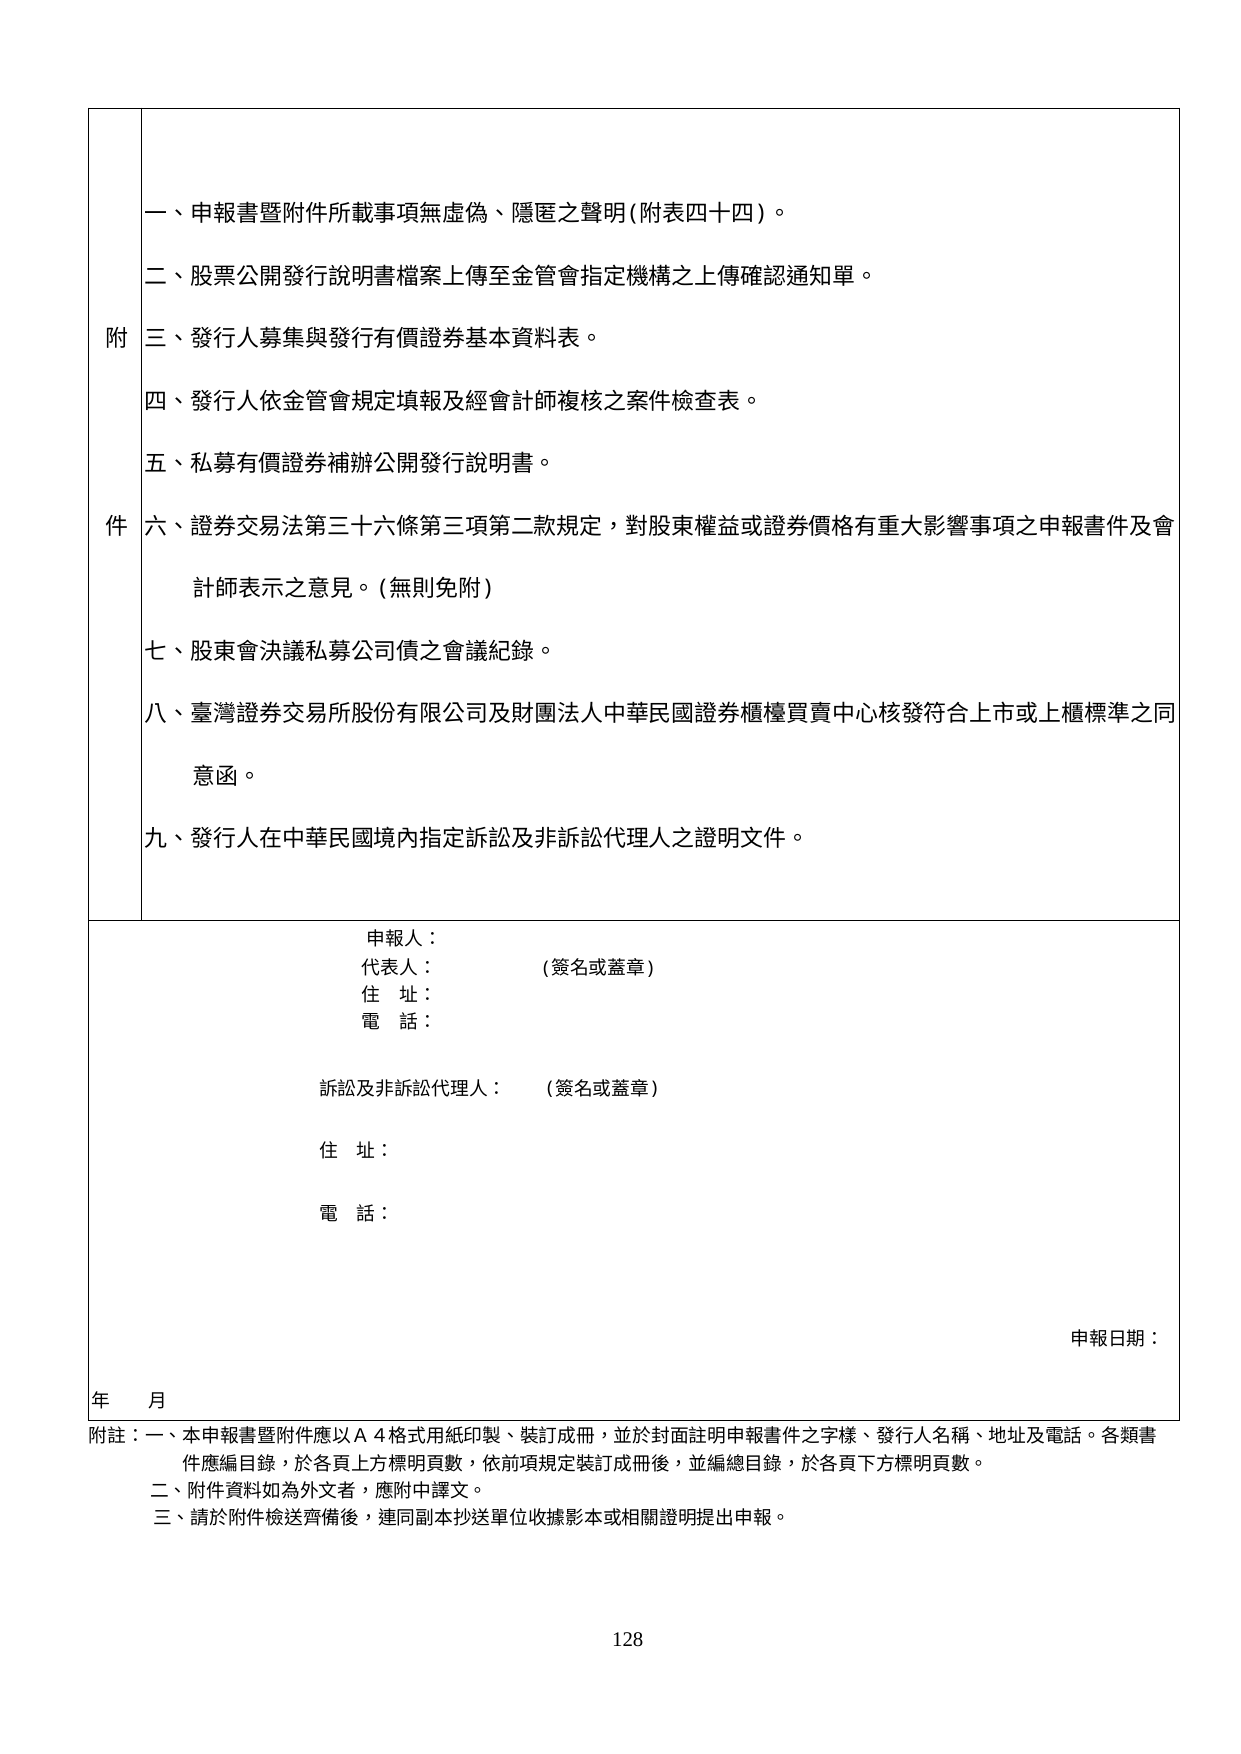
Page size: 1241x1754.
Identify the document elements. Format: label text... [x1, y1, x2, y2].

table_cell 一、申報書暨附件所載事項無虛偽、隱匿之聲明(附表四十四)。 二、股票公開發行說明書檔案上傳至金管會指定機構之上傳確認通知單。 三、發行人募集與發行有價證券基本資料表。 四、發行人依金管會規定填報及經會計師複核之案件檢查表。 五、私募有價證券補辦公開發行說明書。 六、證券交易法第三十六條第三項第二款規定，對股東權益或證券價格有重大影響事項之申報書件及會計師表示之意見。(無則免附) 七、股東會決議私募公司債之會議紀錄。 八、臺灣證券交易所股份有限公司及財團法人中華民國證券櫃檯買賣中心核發符合上市或上櫃標準之同意函。 九、發行人在中華民國境內指定訴訟及非訴訟代理人之證明文件。 [142, 109, 1179, 920]
text 二、附件資料如為外文者，應附中譯文。 [89, 1476, 1166, 1503]
table_cell 附 件 [89, 109, 141, 920]
text 附註：一、本申報書暨附件應以Ａ４格式用紙印製、裝訂成冊，並於封面註明申報書件之字樣、發行人名稱、地址及電話。各類書件應編目錄，於各頁上方標明頁數，依前項規定裝訂成冊後，並編總目錄，於各頁下方標明頁數。 [89, 1421, 1166, 1476]
table_cell 申報人： 代表人： (簽名或蓋章) 住 址： 電 話： 訴訟及非訴訟代理人： (簽名或蓋章) 住 址： 電 話： 申報日期： 年 月 [89, 921, 1179, 1420]
text 三、請於附件檢送齊備後，連同副本抄送單位收據影本或相關證明提出申報。 [89, 1503, 1166, 1530]
